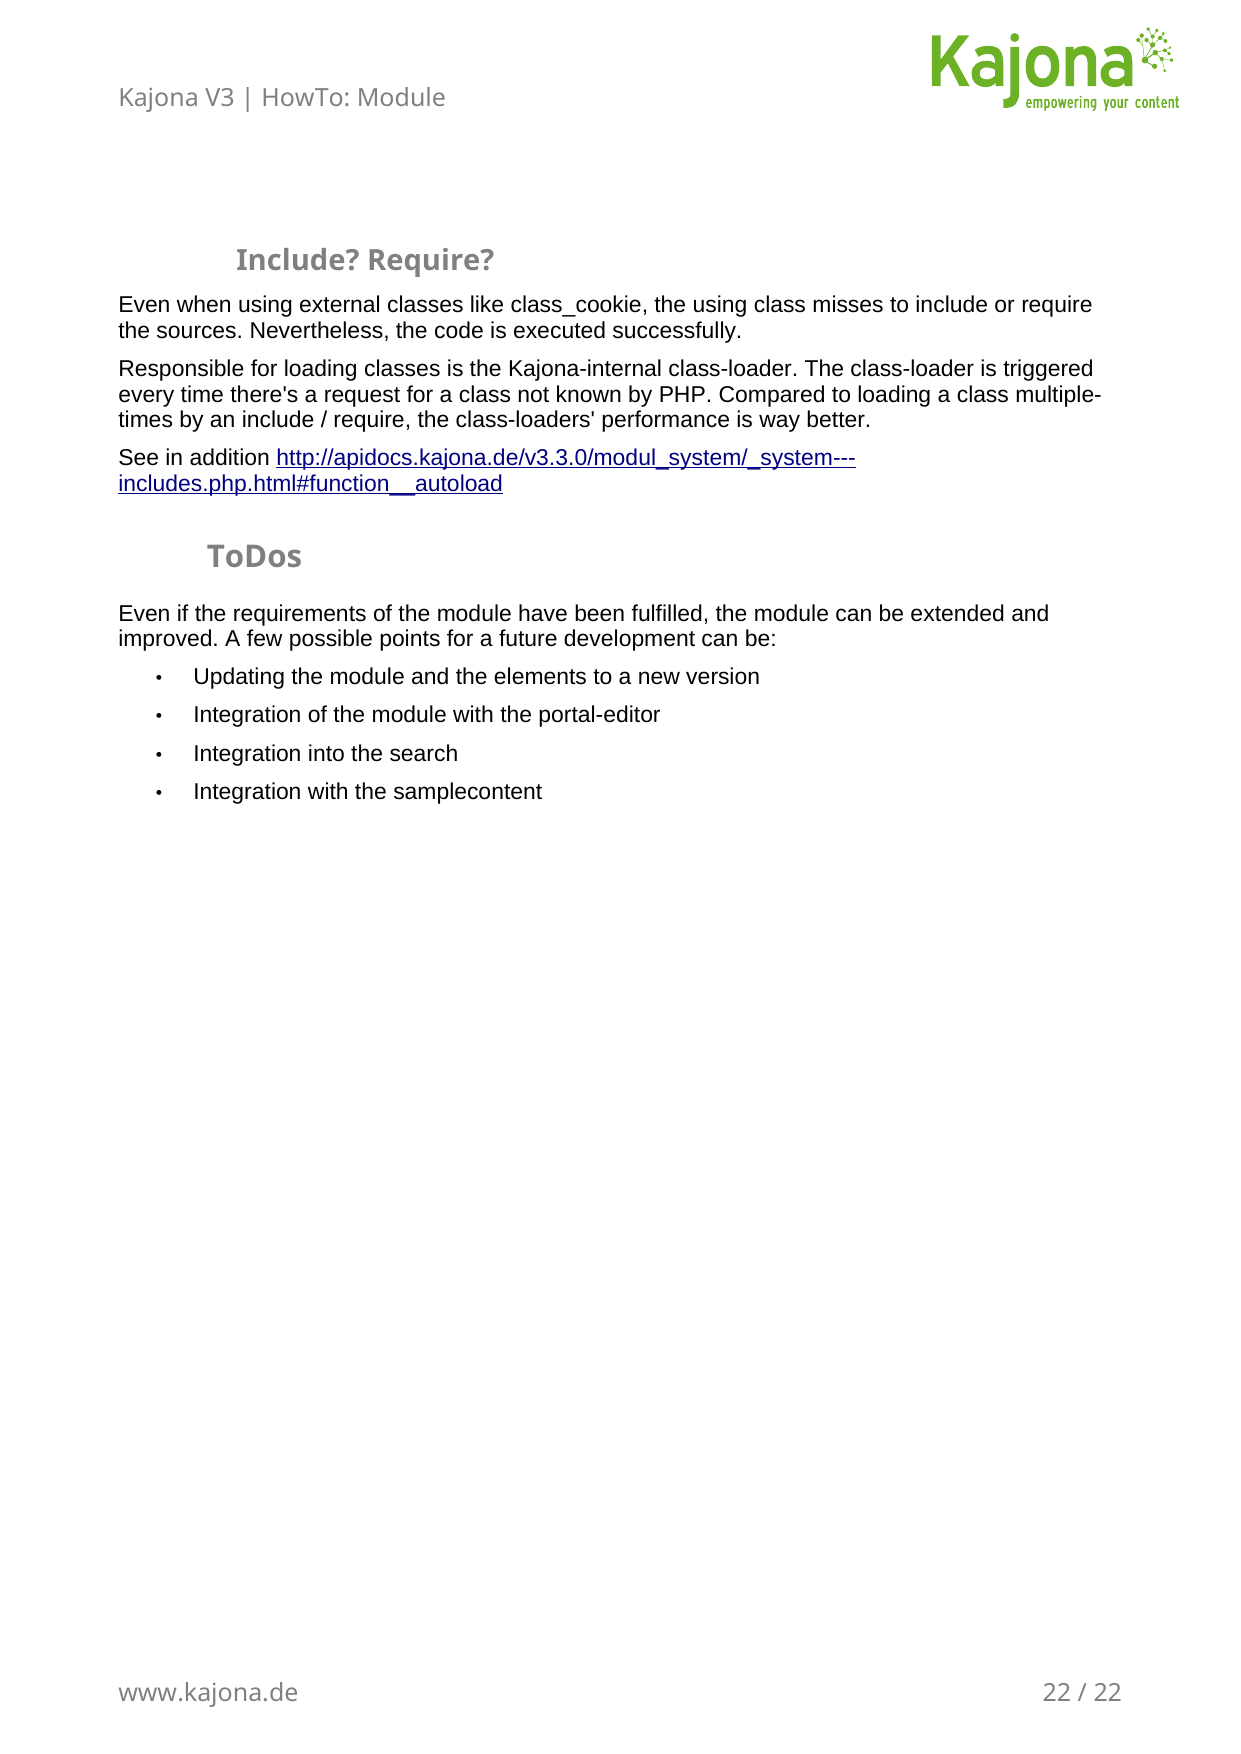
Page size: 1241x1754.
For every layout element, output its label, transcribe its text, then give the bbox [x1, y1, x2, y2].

list Integration into the search [156, 740, 1122, 766]
text See in addition http://apidocs.kajona.de/v3.3.0/modul_system/_system---includes.php.html#function__autoload [118, 445, 1122, 496]
text Even if the requirements of the module have been fulfilled, the module can be extended and improved. A few possible points for a future development can be: [118, 600, 1122, 652]
list Integration with the samplecontent [156, 778, 1122, 804]
list Integration of the module with the portal-editor [156, 702, 1122, 728]
text Responsible for loading classes is the Kajona-internal class-loader. The class-loader is triggered every time there's a request for a class not known by PHP. Compared to loading a class multiple-times by an include / require, the class-loaders' performance is way better. [118, 356, 1122, 432]
list Updating the module and the elements to a new version [156, 664, 1122, 690]
subtitle ToDos [118, 533, 1122, 576]
text Even when using external classes like class_cookie, the using class misses to include or require the sources. Nevertheless, the code is executed successfully. [118, 292, 1122, 343]
subtitle Include? Require? [118, 240, 1122, 279]
